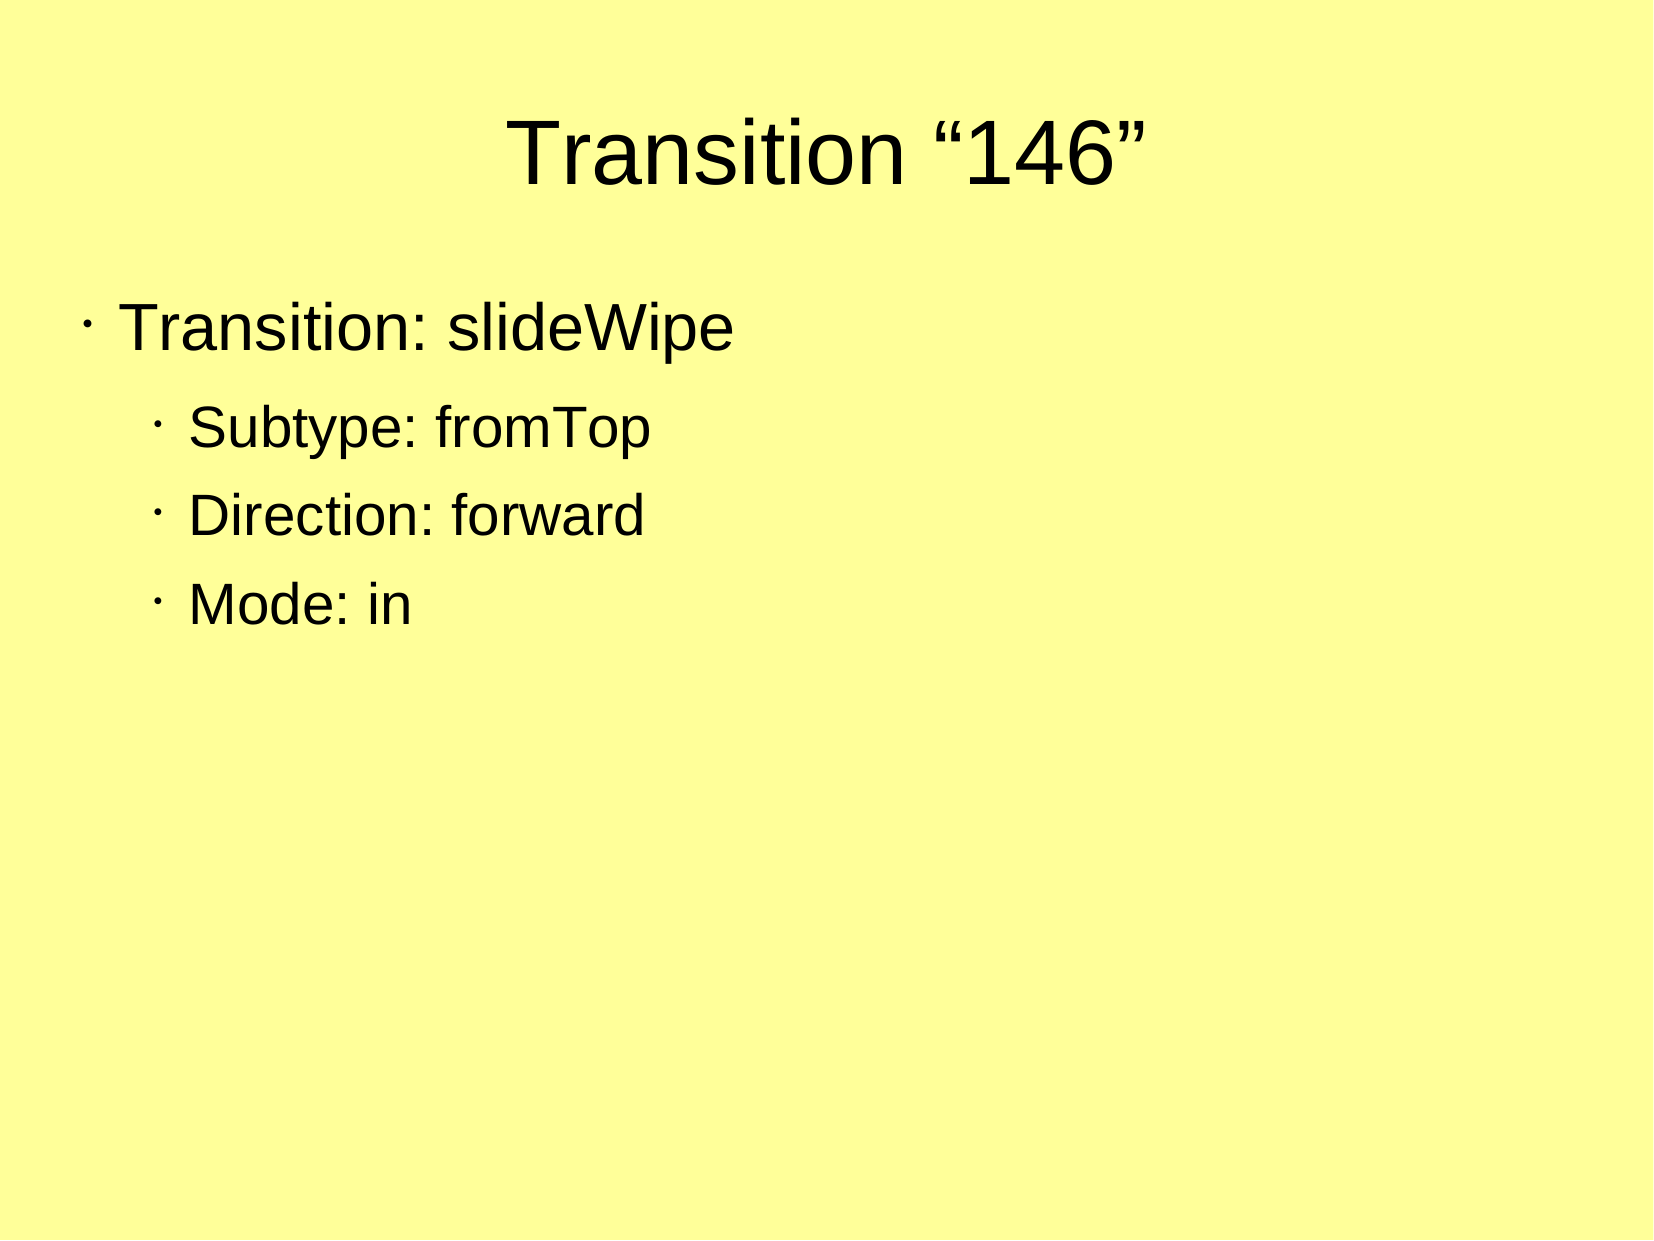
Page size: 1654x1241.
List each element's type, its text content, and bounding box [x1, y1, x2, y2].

list Transition: slideWipe Subtype: fromTop Direction: forward Mode: in [82, 290, 1571, 1080]
title Transition “146” [82, 49, 1571, 257]
